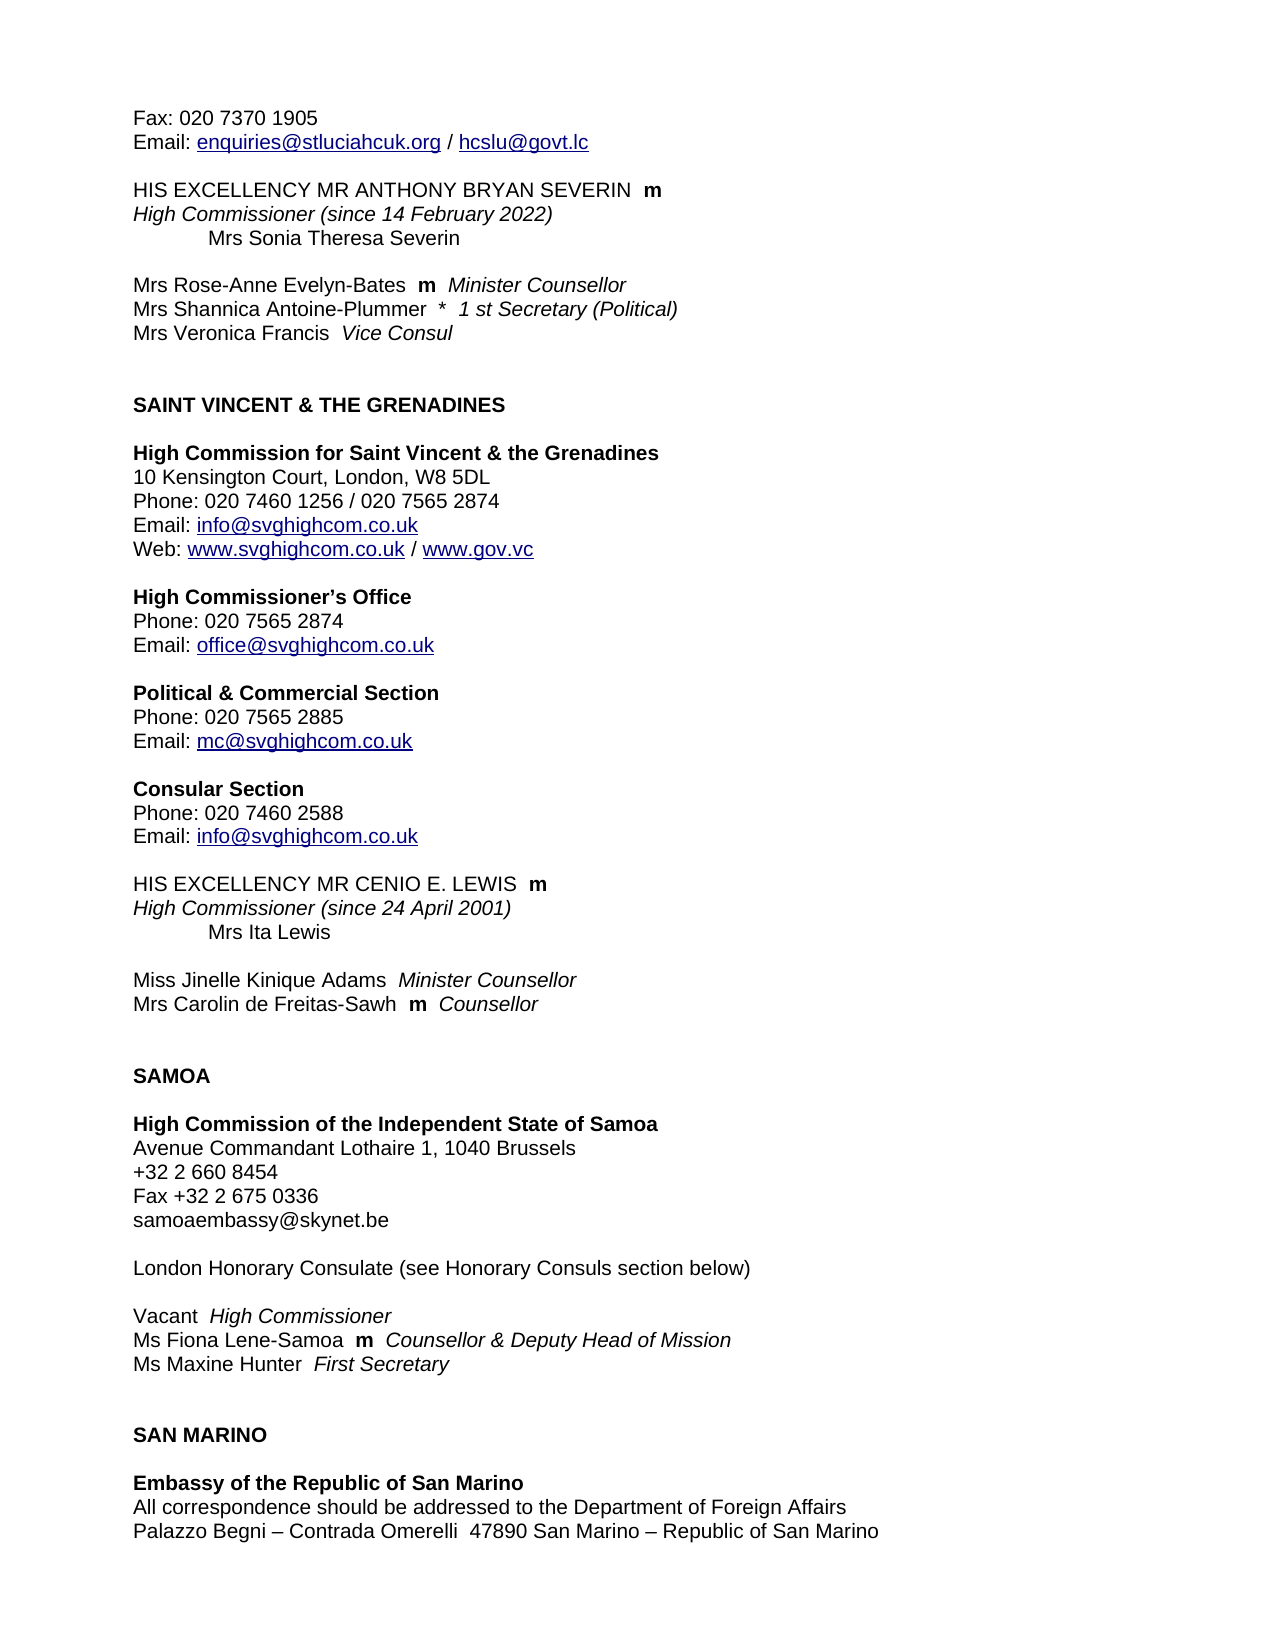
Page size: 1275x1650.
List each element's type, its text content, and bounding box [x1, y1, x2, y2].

text Email: info@svghighcom.co.uk [133, 824, 1181, 848]
text samoaembassy@skynet.be [133, 1208, 1181, 1232]
text Ms Maxine Hunter First Secretary [133, 1351, 1181, 1375]
text High Commissioner (since 24 April 2001) [133, 896, 1181, 920]
text SAINT VINCENT & THE GRENADINES [133, 393, 1181, 417]
text 10 Kensington Court, London, W8 5DL [133, 465, 1181, 489]
text Avenue Commandant Lothaire 1, 1040 Brussels [133, 1136, 1181, 1160]
text +32 2 660 8454 [133, 1160, 1181, 1184]
text SAN MARINO [133, 1423, 1181, 1447]
text Email: info@svghighcom.co.uk [133, 513, 1181, 537]
text Miss Jinelle Kinique Adams Minister Counsellor [133, 968, 1181, 992]
text Political & Commercial Section [133, 681, 1181, 704]
text Web: www.svghighcom.co.uk / www.gov.vc [133, 537, 1181, 561]
text Vacant High Commissioner [133, 1303, 1181, 1327]
subtitle High Commission of the Independent State of Samoa [133, 1112, 1181, 1136]
text Phone: 020 7565 2874 [133, 609, 1181, 633]
text Mrs Ita Lewis [133, 920, 1181, 944]
text Email: enquiries@stluciahcuk.org / hcslu@govt.lc [133, 129, 1181, 153]
text Palazzo Begni – Contrada Omerelli 47890 San Marino – Republic of San Marino [133, 1519, 1181, 1543]
text Consular Section [133, 776, 1181, 800]
text Phone: 020 7565 2885 [133, 704, 1181, 728]
text Email: office@svghighcom.co.uk [133, 633, 1181, 657]
text Mrs Shannica Antoine-Plummer * 1 st Secretary (Political) [133, 297, 1181, 321]
text Phone: 020 7460 1256 / 020 7565 2874 [133, 489, 1181, 513]
text Email: mc@svghighcom.co.uk [133, 728, 1181, 752]
text High Commission for Saint Vincent & the Grenadines [133, 441, 1181, 465]
text Fax: 020 7370 1905 [133, 106, 1181, 129]
text HIS EXCELLENCY MR CENIO E. LEWIS m [133, 872, 1181, 896]
text Mrs Rose-Anne Evelyn-Bates m Minister Counsellor [133, 273, 1181, 297]
text HIS EXCELLENCY MR ANTHONY BRYAN SEVERIN m [133, 177, 1181, 201]
text Embassy of the Republic of San Marino [133, 1471, 1181, 1495]
text Mrs Veronica Francis Vice Consul [133, 321, 1181, 345]
text SAMOA [133, 1064, 1181, 1088]
text High Commissioner (since 14 February 2022) [133, 201, 1181, 225]
text Mrs Carolin de Freitas-Sawh m Counsellor [133, 992, 1181, 1016]
text London Honorary Consulate (see Honorary Consuls section below) [133, 1256, 1181, 1279]
text Mrs Sonia Theresa Severin [133, 225, 1181, 249]
text Ms Fiona Lene-Samoa m Counsellor & Deputy Head of Mission [133, 1327, 1181, 1351]
text Phone: 020 7460 2588 [133, 800, 1181, 824]
text High Commissioner’s Office [133, 585, 1181, 609]
text Fax +32 2 675 0336 [133, 1184, 1181, 1208]
text All correspondence should be addressed to the Department of Foreign Affairs [133, 1495, 1181, 1519]
